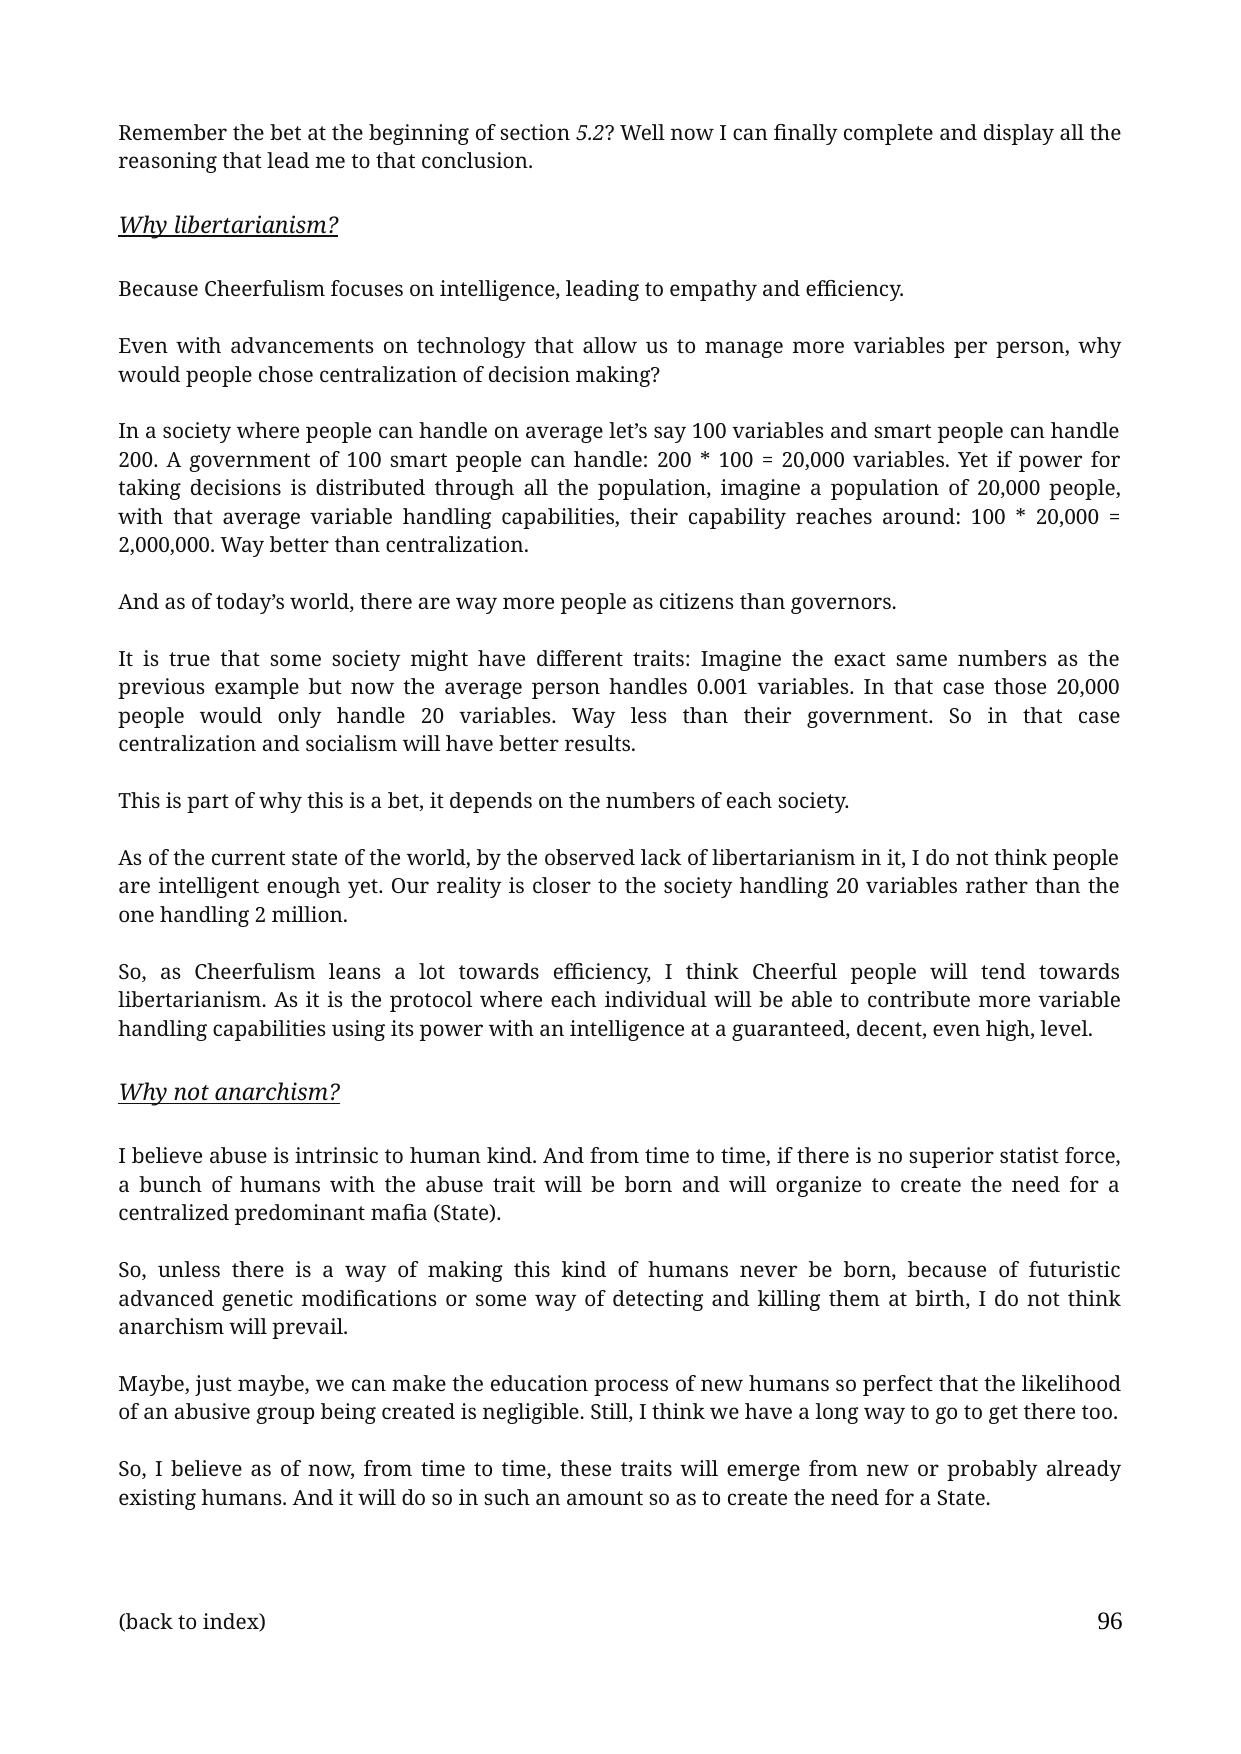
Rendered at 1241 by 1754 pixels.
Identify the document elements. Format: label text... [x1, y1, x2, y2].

text It is true that some society might have different traits: Imagine the exact same numbers as the previous example but now the average person handles 0.001 variables. In that case those 20,000 people would only handle 20 variables. Way less than their government. So in that case centralization and socialism will have better results. [118, 644, 1122, 758]
text So, as Cheerfulism leans a lot towards efficiency, I think Cheerful people will tend towards libertarianism. As it is the protocol where each individual will be able to contribute more variable handling capabilities using its power with an intelligence at a guaranteed, decent, even high, level. [118, 957, 1122, 1042]
text Even with advancements on technology that allow us to manage more variables per person, why would people chose centralization of decision making? [118, 331, 1122, 388]
text Maybe, just maybe, we can make the education process of new humans so perfect that the likelihood of an abusive group being created is negligible. Still, I think we have a long way to go to get there too. [118, 1369, 1122, 1426]
text So, unless there is a way of making this kind of humans never be born, because of futuristic advanced genetic modifications or some way of detecting and killing them at birth, I do not think anarchism will prevail. [118, 1255, 1122, 1341]
text This is part of why this is a bet, it depends on the numbers of each society. [118, 786, 1122, 815]
text Remember the bet at the beginning of section 5.2? Well now I can finally complete and display all the reasoning that lead me to that conclusion. [118, 118, 1122, 175]
text Why not anarchism? [118, 1076, 1122, 1107]
text And as of today’s world, there are way more people as citizens than governors. [118, 587, 1122, 616]
text Why libertarianism? [118, 209, 1122, 240]
text As of the current state of the world, by the observed lack of libertarianism in it, I do not think people are intelligent enough yet. Our reality is closer to the society handling 20 variables rather than the one handling 2 million. [118, 843, 1122, 928]
text So, I believe as of now, from time to time, these traits will emerge from new or probably already existing humans. And it will do so in such an amount so as to create the need for a State. [118, 1454, 1122, 1511]
text Because Cheerfulism focuses on intelligence, leading to empathy and efficiency. [118, 274, 1122, 303]
text I believe abuse is intrinsic to human kind. And from time to time, if there is no superior statist force, a bunch of humans with the abuse trait will be born and will organize to create the need for a centralized predominant mafia (State). [118, 1142, 1122, 1227]
text In a society where people can handle on average let’s say 100 variables and smart people can handle 200. A government of 100 smart people can handle: 200 * 100 = 20,000 variables. Yet if power for taking decisions is distributed through all the population, imagine a population of 20,000 people, with that average variable handling capabilities, their capability reaches around: 100 * 20,000 = 2,000,000. Way better than centralization. [118, 417, 1122, 559]
